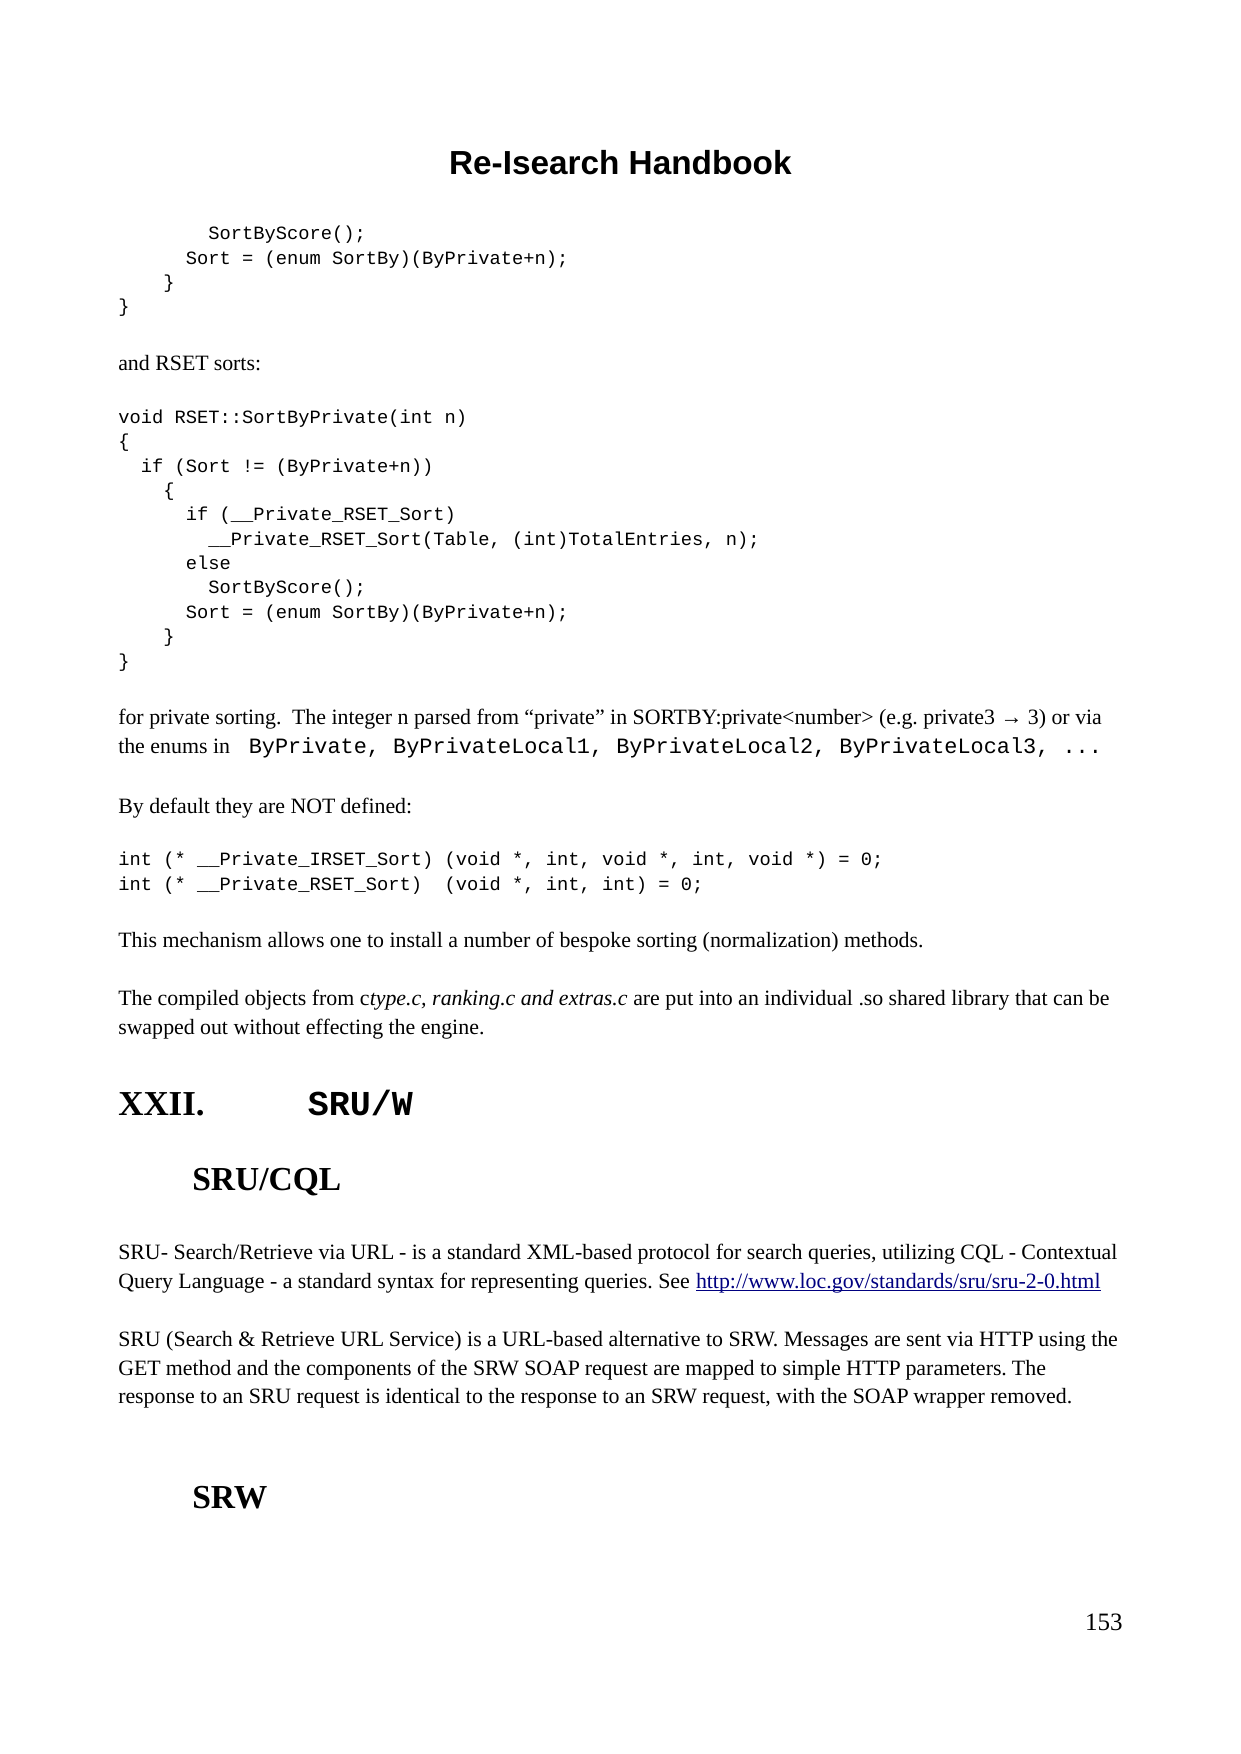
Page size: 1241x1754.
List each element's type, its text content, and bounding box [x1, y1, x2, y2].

text } [118, 627, 1122, 648]
text SortByScore(); [118, 578, 1122, 599]
text if (__Private_RSET_Sort) [118, 505, 1122, 526]
text This mechanism allows one to install a number of bespoke sorting (normalization) methods. [118, 927, 1122, 953]
text { [118, 481, 1122, 502]
subtitle SRU/CQL [118, 1159, 1122, 1198]
text By default they are NOT defined: [118, 793, 1122, 818]
subtitle SRU/W [118, 1083, 1122, 1126]
subtitle SRW [118, 1477, 1122, 1515]
text __Private_RSET_Sort(Table, (int)TotalEntries, n); [118, 529, 1122, 551]
text SRU (Search & Retrieve URL Service) is a URL-based alternative to SRW. Messages are sent via HTTP using the GET method and the components of the SRW SOAP request are mapped to simple HTTP parameters. The response to an SRU request is identical to the response to an SRW request, with the SOAP wrapper removed. [118, 1326, 1122, 1409]
text if (Sort != (ByPrivate+n)) [118, 456, 1122, 478]
text { [118, 432, 1122, 453]
text SortByScore(); [118, 224, 1122, 245]
text else [118, 554, 1122, 575]
text } [118, 297, 1122, 318]
text } [118, 651, 1122, 673]
text } [118, 273, 1122, 294]
text Sort = (enum SortBy)(ByPrivate+n); [118, 603, 1122, 624]
text void RSET::SortByPrivate(int n) [118, 408, 1122, 429]
text SRU- Search/Retrieve via URL - is a standard XML-based protocol for search queries, utilizing CQL - Contextual Query Language - a standard syntax for representing queries. See http://www.loc.gov/standards/sru/sru-2-0.html [118, 1239, 1122, 1293]
text Sort = (enum SortBy)(ByPrivate+n); [118, 248, 1122, 270]
text int (* __Private_IRSET_Sort) (void *, int, void *, int, void *) = 0; [118, 850, 1122, 871]
text for private sorting. The integer n parsed from “private” in SORTBY:private<number> (e.g. private3 → 3) or via the enums in ByPrivate, ByPrivateLocal1, ByPrivateLocal2, ByPrivateLocal3, ... [118, 704, 1122, 760]
text The compiled objects from ctype.c, ranking.c and extras.c are put into an individual .so shared library that can be swapped out without effecting the engine. [118, 985, 1122, 1039]
text and RSET sorts: [118, 350, 1122, 375]
text int (* __Private_RSET_Sort) (void *, int, int) = 0; [118, 874, 1122, 896]
